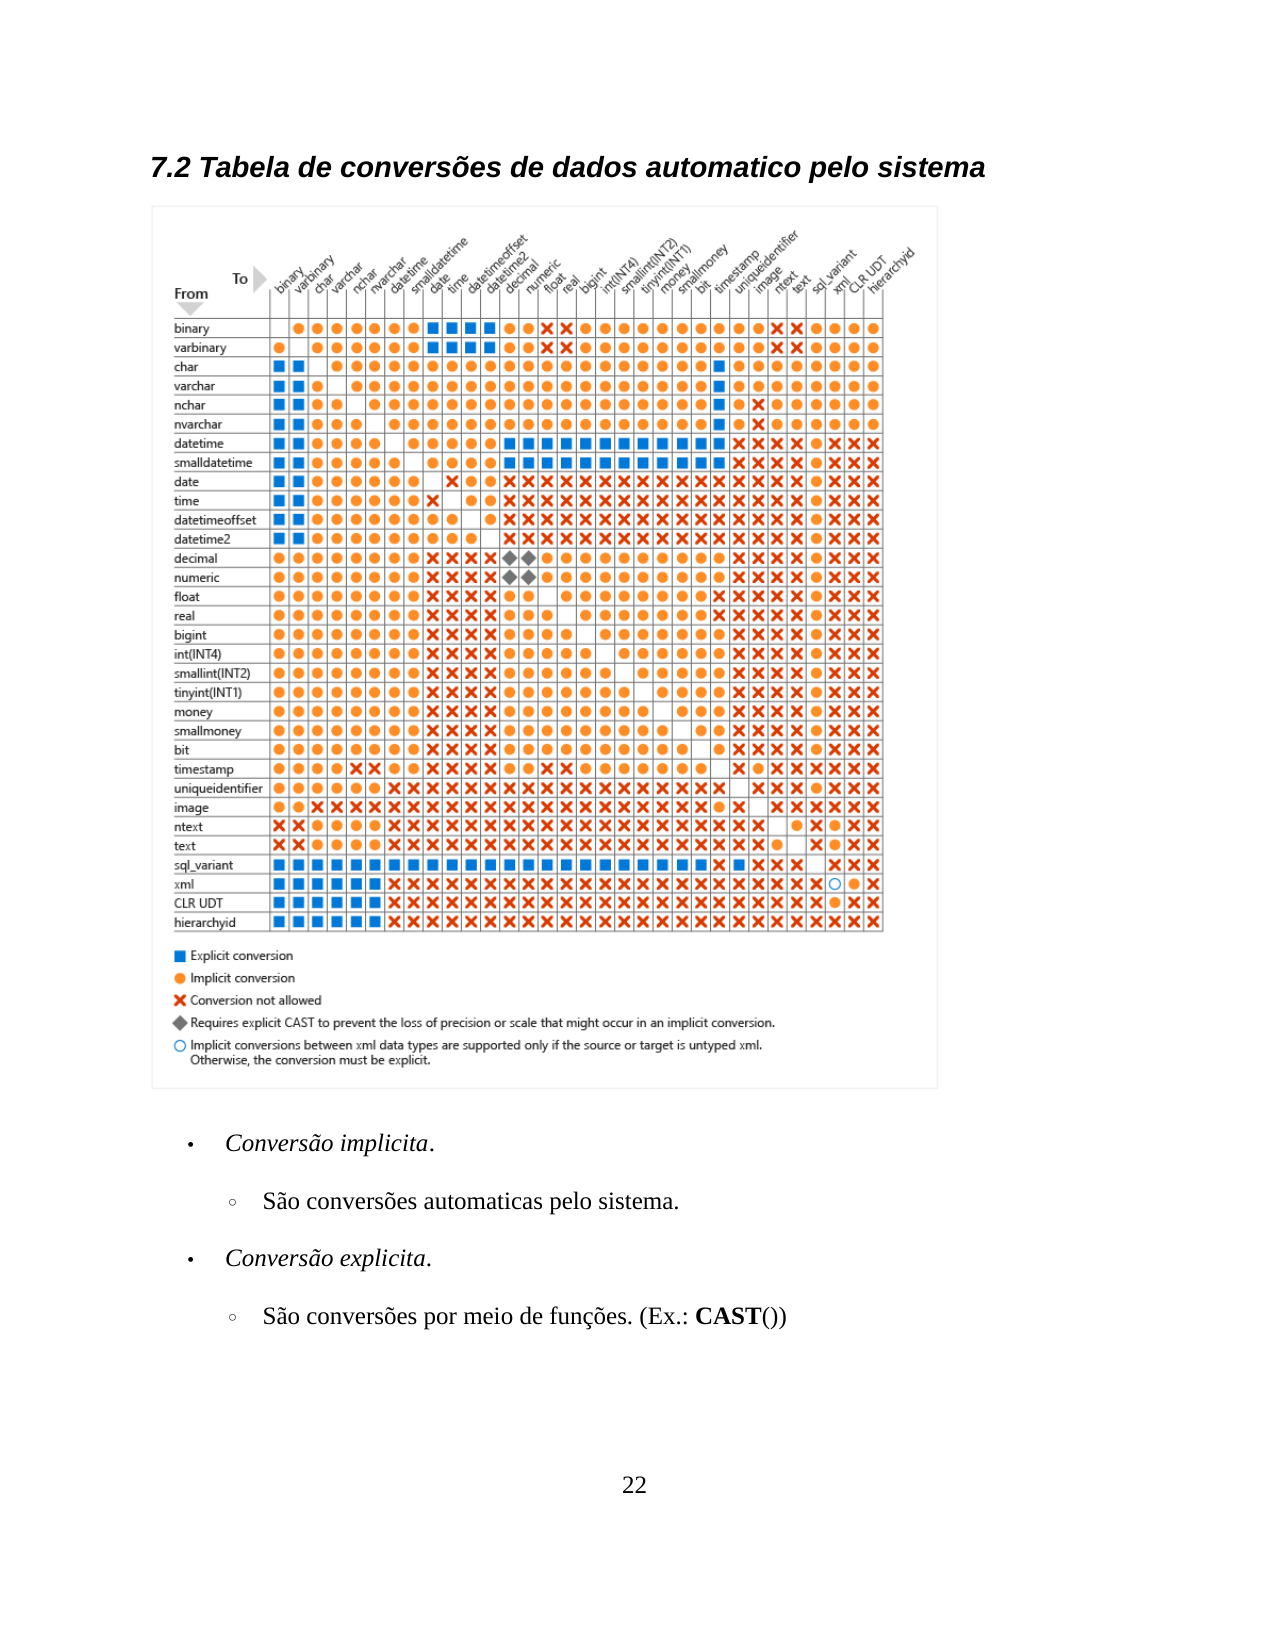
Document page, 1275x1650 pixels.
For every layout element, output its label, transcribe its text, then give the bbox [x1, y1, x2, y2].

list Conversão explicita. [187, 1243, 1125, 1301]
picture [150, 205, 939, 1091]
list São conversões automaticas pelo sistema. [225, 1186, 1125, 1243]
list São conversões por meio de funções. (Ex.: CAST()) [225, 1301, 1125, 1358]
list Conversão implicita. [187, 1128, 1125, 1186]
subtitle 7.2 Tabela de conversões de dados automatico pelo sistema [150, 150, 1125, 183]
